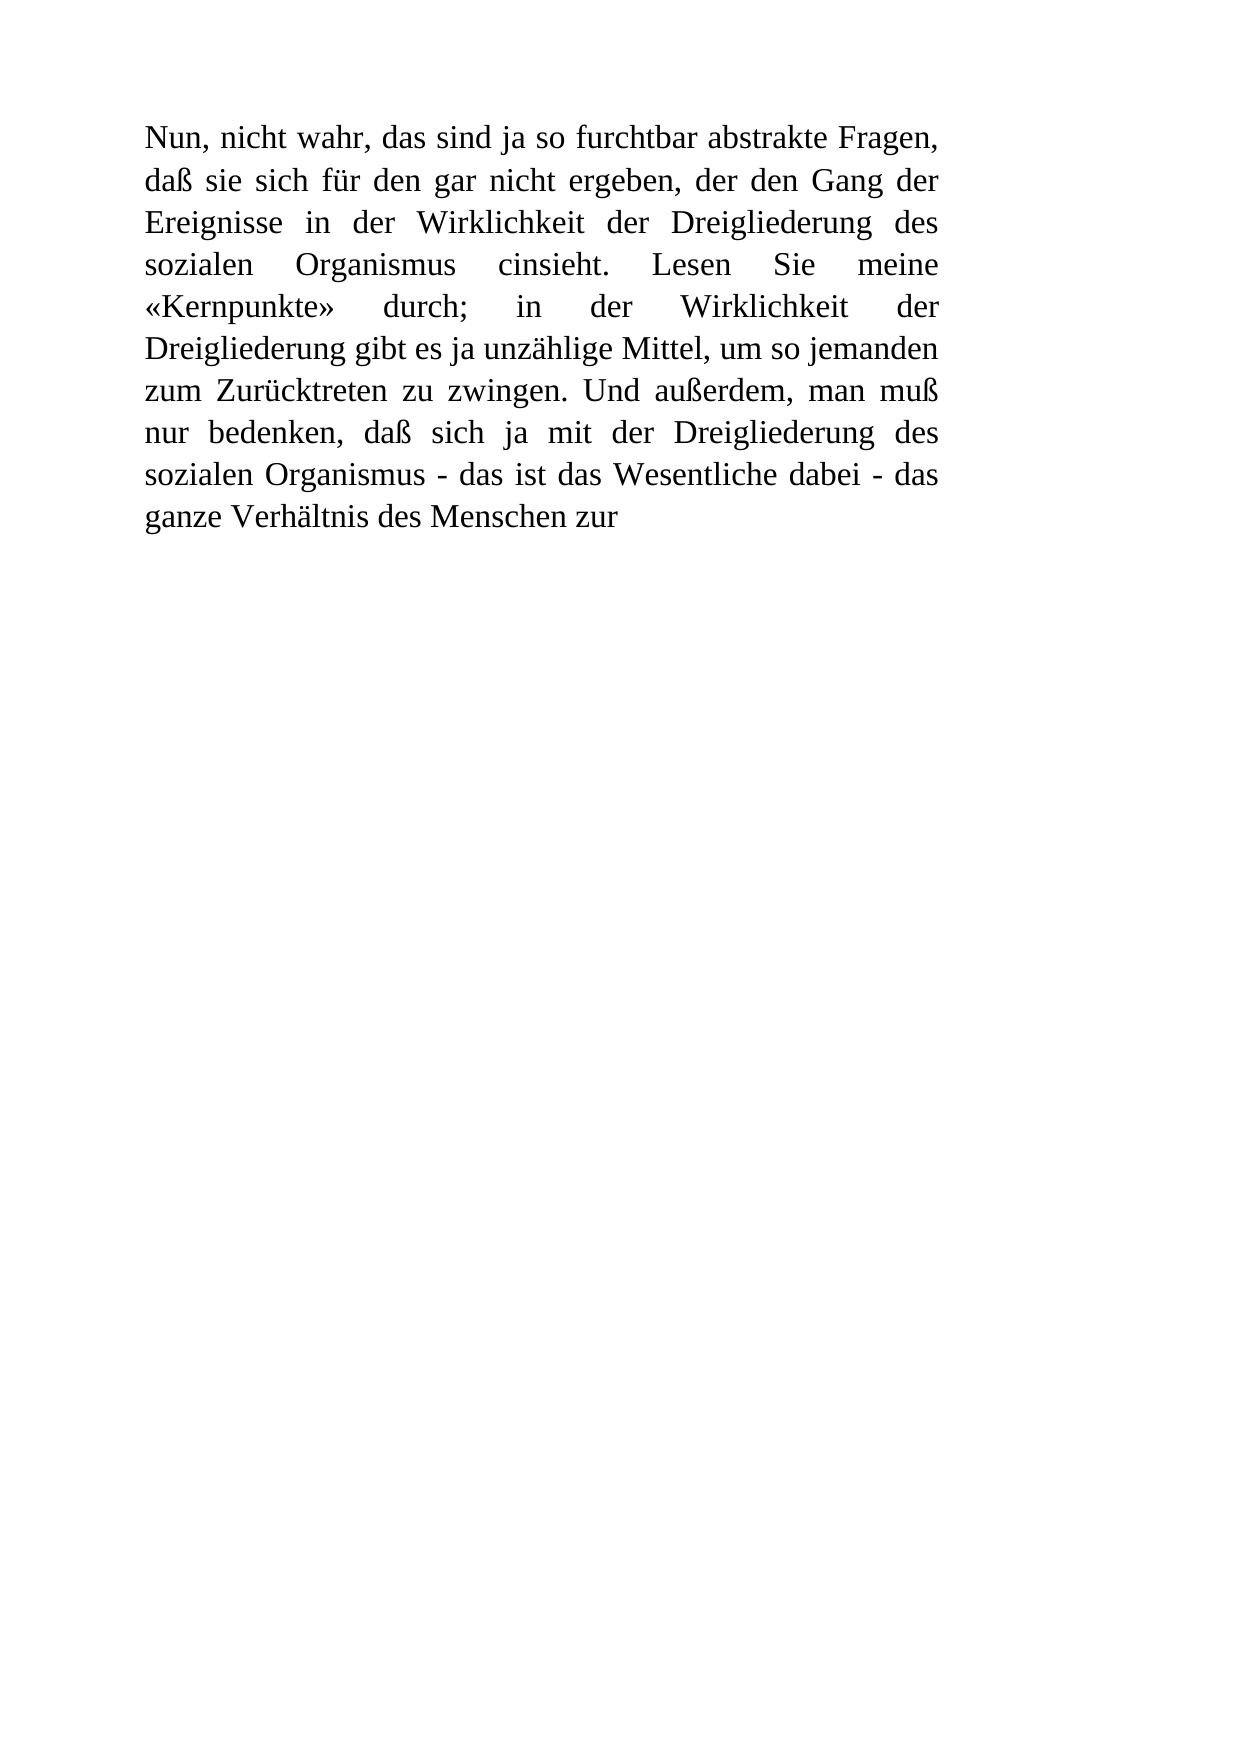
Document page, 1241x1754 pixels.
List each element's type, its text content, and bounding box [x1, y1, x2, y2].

text Nun, nicht wahr, das sind ja so furchtbar abstrakte Fragen, daß sie sich für den gar nicht ergeben, der den Gang der Ereignisse in der Wirklichkeit der Dreigliederung des sozialen Organismus cinsieht. Lesen Sie meine «Kernpunkte» durch; in der Wirklichkeit der Dreigliederung gibt es ja unzählige Mittel, um so jemanden zum Zurücktreten zu zwingen. Und außerdem, man muß nur bedenken, daß sich ja mit der Dreigliederung des sozialen Organismus - das ist das Wesentliche dabei - das ganze Verhältnis des Menschen zur [144, 118, 939, 535]
